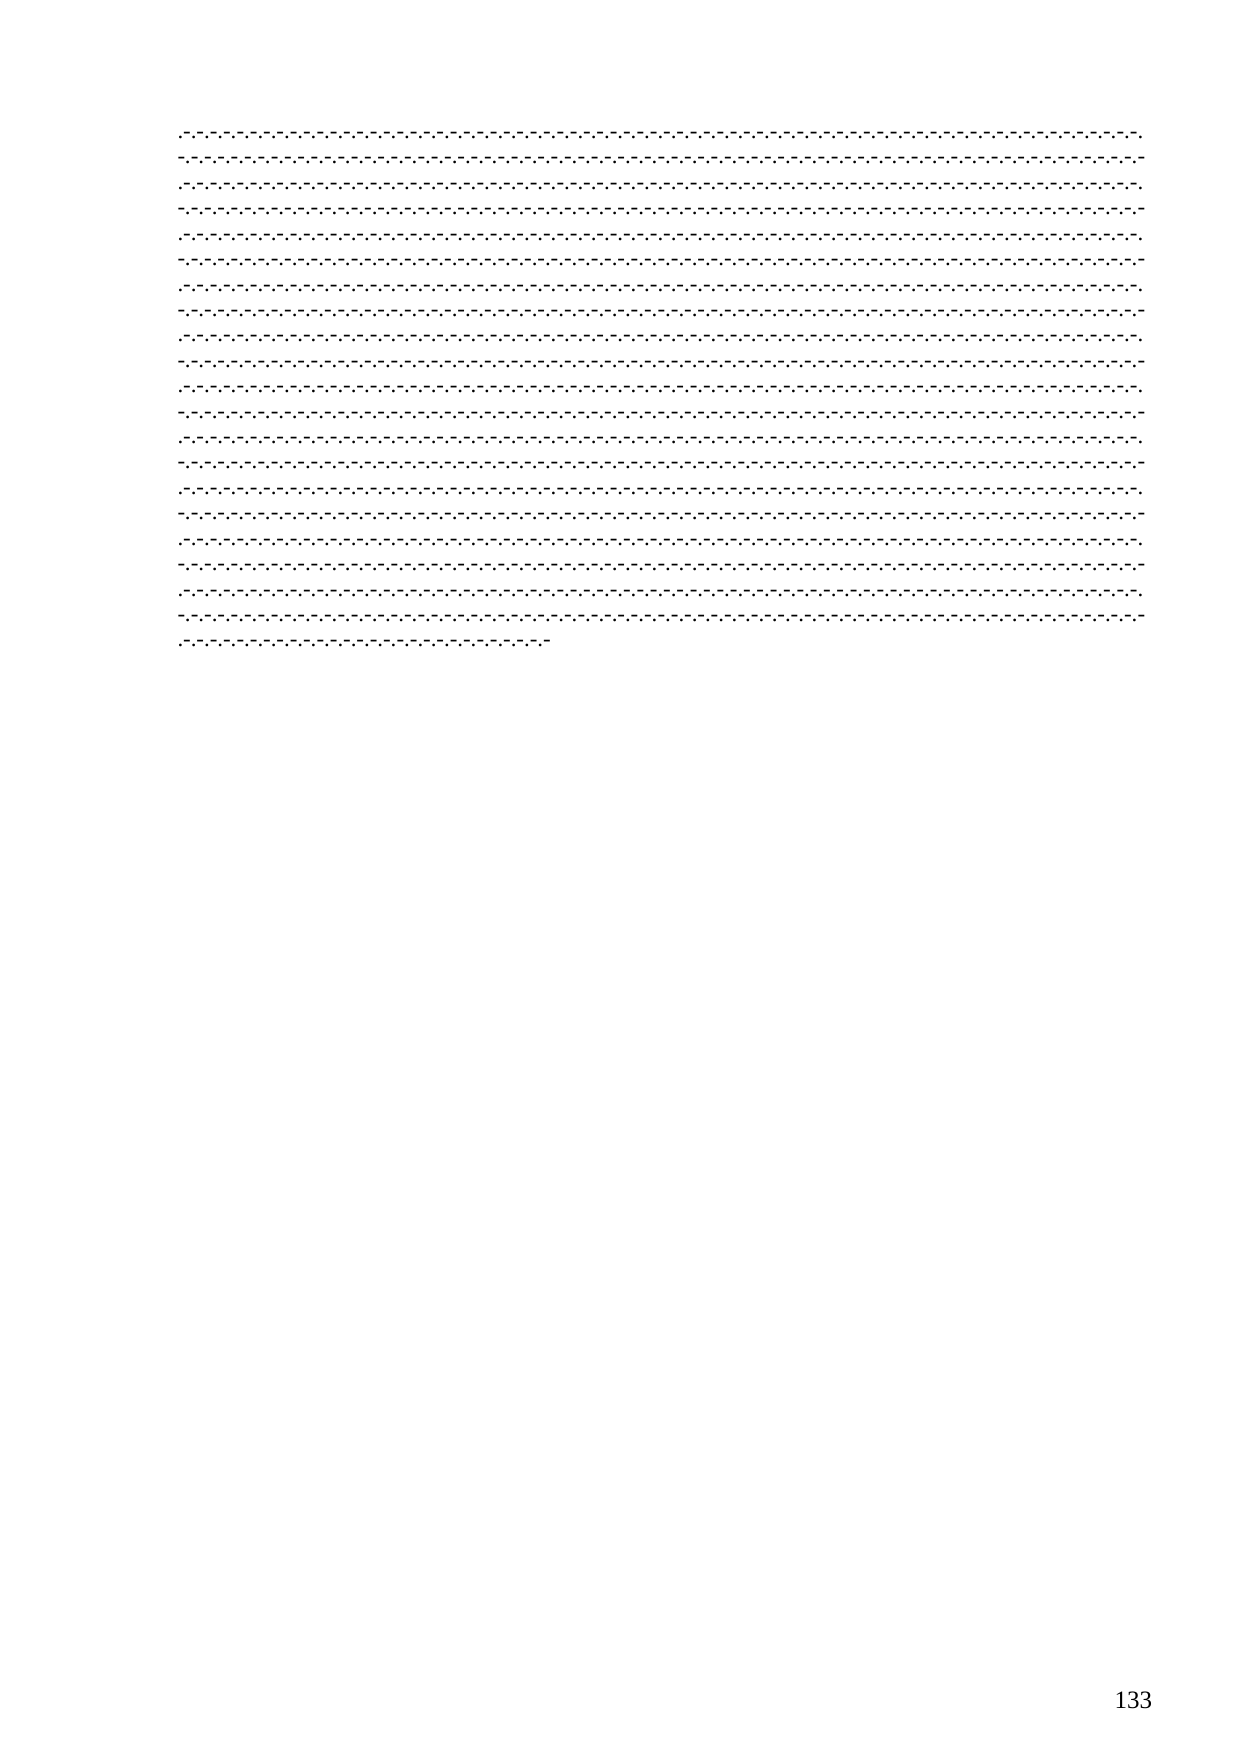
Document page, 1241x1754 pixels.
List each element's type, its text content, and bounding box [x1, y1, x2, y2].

text .-.-.-.-.-.-.-.-.-.-.-.-.-.-.-.-.-.-.-.-.-.-.-.-.-.-.-.-.-.-.-.-.-.-.-.-.-.-.-.-.-.-.-.-.-.-.-.-.-.-.-.-.-.-.-.-.-.-.-.-.-.-.-.-.-.-.-.-.-.-.-.-.-.-.-.-.-.-.-.-.-.-.-.-.-.-.-.-.-.-.-.-.-.-.-.-.-.-.-.-.-.-.-.-.-.-.-.-.-.-.-.-.-.-.-.-.-.-.-.-.-.-.-.-.-.-.-.-.-.-.-.-.-.-.-.-.-.-.-.-.-.-.-.-.-.-.-.-.-.-.-.-.-.-.-.-.-.-.-.-.-.-.-.-.-.-.-.-.-.-.-.-.-.-.-.-.-.-.-.-.-.-.-.-.-.-.-.-.-.-.-.-.-.-.-.-.-.-.-.-.-.-.-.-.-.-.-.-.-.-.-.-.-.-.-.-.-.-.-.-.-.-.-.-.-.-.-.-.-.-.-.-.-.-.-.-.-.-.-.-.-.-.-.-.-.-.-.-.-.-.-.-.-.-.-.-.-.-.-.-.-.-.-.-.-.-.-.-.-.-.-.-.-.-.-.-.-.-.-.-.-.-.-.-.-.-.-.-.-.-.-.-.-.-.-.-.-.-.-.-.-.-.-.-.-.-.-.-.-.-.-.-.-.-.-.-.-.-.-.-.-.-.-.-.-.-.-.-.-.-.-.-.-.-.-.-.-.-.-.-.-.-.-.-.-.-.-.-.-.-.-.-.-.-.-.-.-.-.-.-.-.-.-.-.-.-.-.-.-.-.-.-.-.-.-.-.-.-.-.-.-.-.-.-.-.-.-.-.-.-.-.-.-.-.-.-.-.-.-.-.-.-.-.-.-.-.-.-.-.-.-.-.-.-.-.-.-.-.-.-.-.-.-.-.-.-.-.-.-.-.-.-.-.-.-.-.-.-.-.-.-.-.-.-.-.-.-.-.-.-.-.-.-.-.-.-.-.-.-.-.-.-.-.-.-.-.-.-.-.-.-.-.-.-.-.-.-.-.-.-.-.-.-.-.-.-.-.-.-.-.-.-.-.-.-.-.-.-.-.-.-.-.-.-.-.-.-.-.-.-.-.-.-.-.-.-.-.-.-.-.-.-.-.-.-.-.-.-.-.-.-.-.-.-.-.-.-.-.-.-.-.-.-.-.-.-.-.-.-.-.-.-.-.-.-.-.-.-.-.-.-.-.-.-.-.-.-.-.-.-.-.-.-.-.-.-.-.-.-.-.-.-.-.-.-.-.-.-.-.-.-.-.-.-.-.-.-.-.-.-.-.-.-.-.-.-.-.-.-.-.-.-.-.-.-.-.-.-.-.-.-.-.-.-.-.-.-.-.-.-.-.-.-.-.-.-.-.-.-.-.-.-.-.-.-.-.-.-.-.-.-.-.-.-.-.-.-.-.-.-.-.-.-.-.-.-.-.-.-.-.-.-.-.-.-.-.-.-.-.-.-.-.-.-.-.-.-.-.-.-.-.-.-.-.-.-.-.-.-.-.-.-.-.-.-.-.-.-.-.-.-.-.-.-.-.-.-.-.-.-.-.-.-.-.-.-.-.-.-.-.-.-.-.-.-.-.-.-.-.-.-.-.-.-.-.-.-.-.-.-.-.-.-.-.-.-.-.-.-.-.-.-.-.-.-.-.-.-.-.-.-.-.-.-.-.-.-.-.-.-.-.-.-.-.-.-.-.-.-.-.-.-.-.-.-.-.-.-.-.-.-.-.-.-.-.-.-.-.-.-.-.-.-.-.-.-.-.-.-.-.-.-.-.-.-.-.-.-.-.-.-.-.-.-.-.-.-.-.-.-.-.-.-.-.-.-.-.-.-.-.-.-.-.-.-.-.-.-.-.-.-.-.-.-.-.-.-.-.-.-.-.-.-.-.-.-.-.-.-.-.-.-.-.-.-.-.-.-.-.-.-.-.-.-.-.-.-.-.-.-.-.-.-.-.-.-.-.-.-.-.-.-.-.-.-.-.-.-.-.-.-.-.-.-.-.-.-.-.-.-.-.-.-.-.-.-.-.-.-.-.-.-.-.-.-.-.-.-.-.-.-.-.-.-.-.-.-.-.-.-.-.-.-.-.-.-.-.-.-.-.-.-.-.-.-.-.-.-.-.-.-.-.-.-.-.-.-.-.-.-.-.-.-.-.-.-.-.-.-.-.-.-.-.-.-.-.-.-.-.-.-.-.-.-.-.-.-.-.-.-.-.-.-.-.-.-.-.-.-.-.-.-.-.-.-.-.-.-.-.-.-.-.-.-.-.-.-.-.-.-.-.-.-.-.-.-.-.-.-.-.-.-.-.-.-.-.-.-.-.-.-.-.-.-.-.-.-.-.-.-.-.-.-.-.-.-.-.-.-.-.-.-.-.-.-.-.-.-.-.-.-.-.-.-.-.-.-.-.-.-.-.-.-.-.-.-.-.-.-.-.-.-.-.-.-.-.-.-.-.-.-.-.-.-.-.-.-.-.-.-.-.-.-.-.-.-.-.-.-.-.-.-.-.-.-.-.-.-.-.-.-.-.-.-.-.-.-.-.-.-.-.-.-.-.-.-.-.-.-.-.-.-.-.-.-.-.-.-.-.-.-.-.-.-.-.-.-.-.-.-.-.-.-.-.-.-.-.-.-.-.-.-.-.-.-.-.-.-.-.-.-.-.-.-.-.-.-.-.-.-.-.-.-.-.-.-.-.-.-.-.-.-.-.-.-.-.-.-.-.-.-.-.-.-.-.-.-.-.-.-.-.-.-.-.-.-.-.-.-.-.-.-.-.-.-.-.-.-.-.-.-.-.-.-.-.-.-.-.-.-.-.-.-.-.-.-.-.-.-.-.-.-.-.-.-.-.-.-.-.-.-.-.-.-.-.-.-.-.-.-.-.-.-.-.-.-.-.-.-.-.-.-.-.-.-.-.-.-.-.-.-.-.-.-.-.-.-.-.-.-.-.-.-.-.-.-.-.-.-.-.-.-.-.-.-.-.-.-.-.-.-.-.-.-.-.-.-.-.-.-.-.-.-.-.-.-.-.-.-.-.-.-.-.-.-.-.-.-.-.-.-.-.-.-.-.-.-.-.-.-.-.-.-.-.-.-.-.-.-.-.-.-.-.-.-.-.-.-.-.-.-.-.-.-.-.-.-.-.-.-.-.-.-.-.-.-.-.-.-.-.-.-.-.-.-.-.-.-.-.-.-.-.-.-.-.-.-.-.-.-.-.-.-.-.-.-.-.- [177, 118, 1152, 652]
